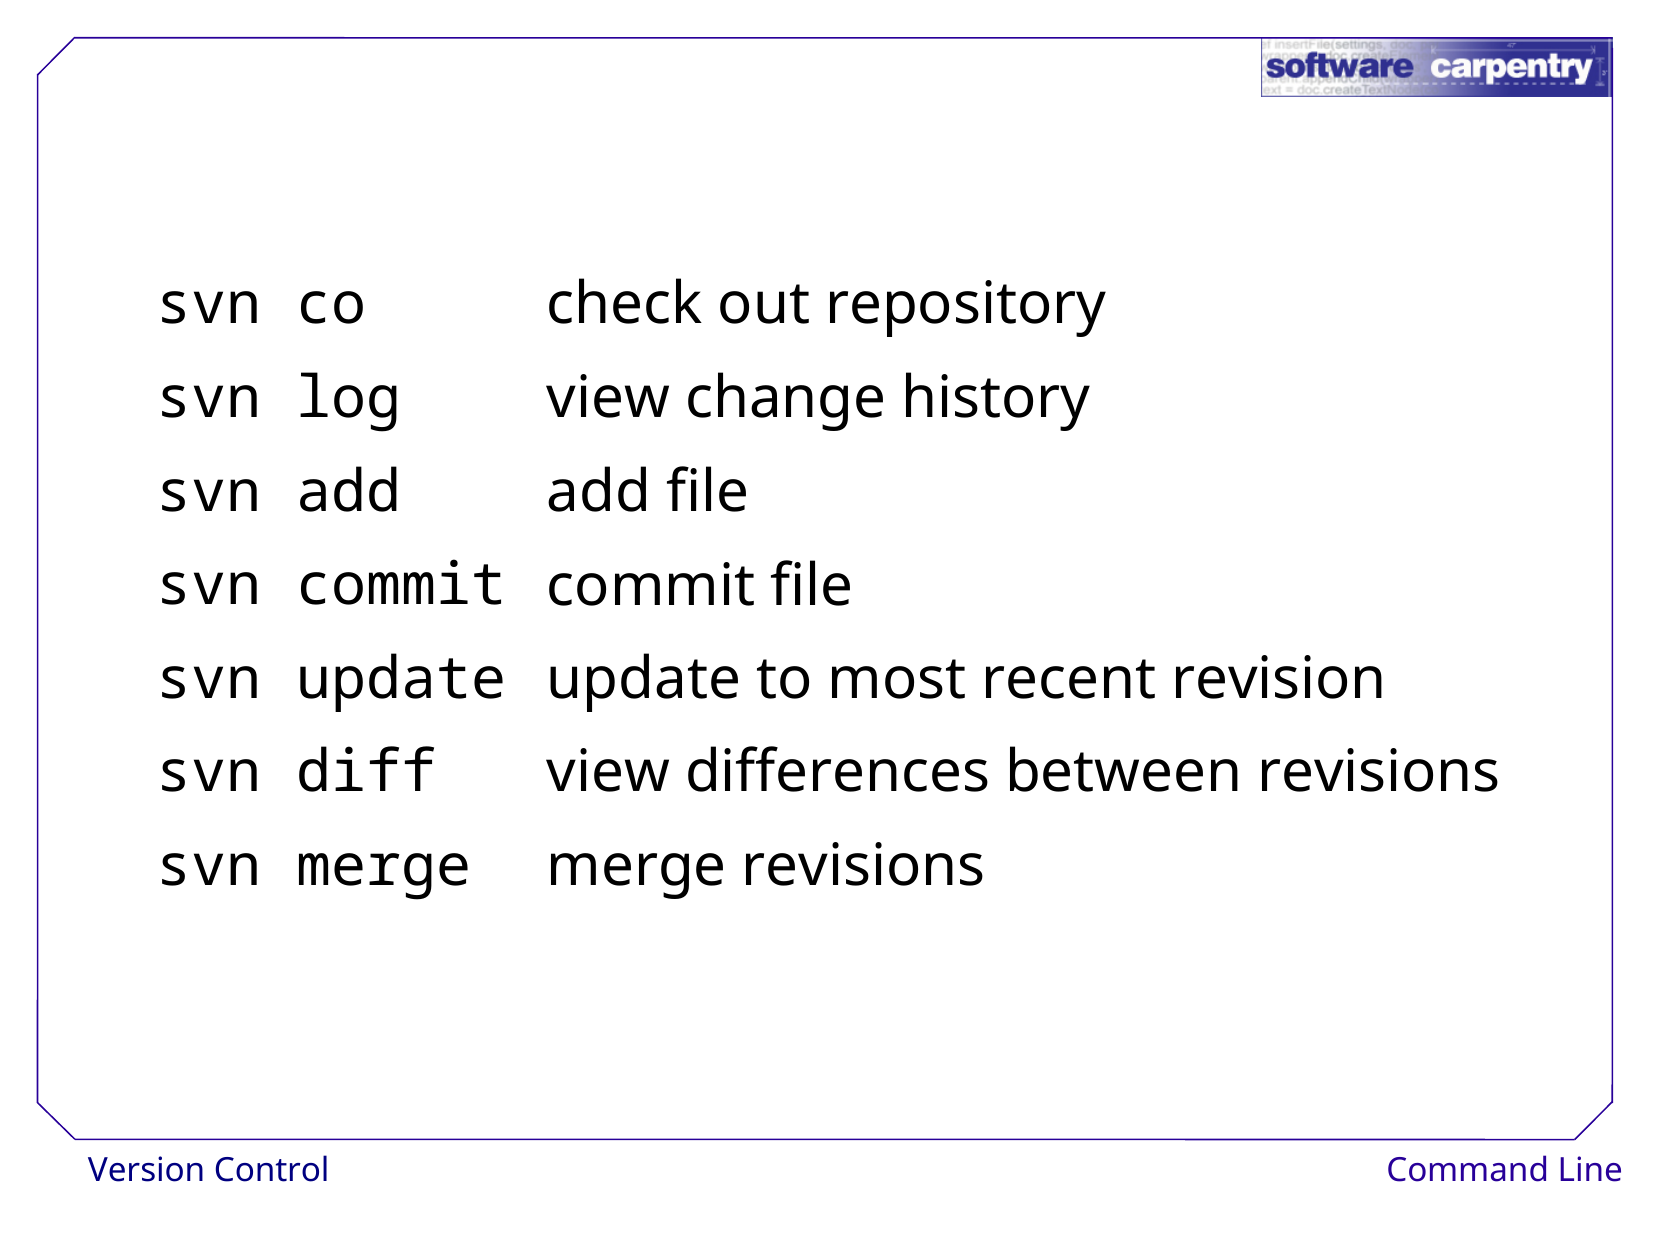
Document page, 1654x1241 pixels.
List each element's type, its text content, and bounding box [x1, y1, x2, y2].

picture [1261, 39, 1613, 97]
table_cell svn log [142, 354, 532, 447]
table_cell view differences between revisions [532, 728, 1547, 822]
table_cell svn commit [142, 541, 532, 635]
table_cell svn merge [142, 822, 532, 915]
table_cell svn update [142, 635, 532, 728]
table_header check out repository [532, 260, 1547, 354]
table_header svn co [142, 260, 532, 354]
table_cell svn add [142, 447, 532, 541]
table_cell merge revisions [532, 822, 1547, 915]
table_cell update to most recent revision [532, 635, 1547, 728]
table_cell view change history [532, 354, 1547, 447]
table_cell svn diff [142, 728, 532, 822]
table_cell add file [532, 447, 1547, 541]
table_cell commit file [532, 541, 1547, 635]
